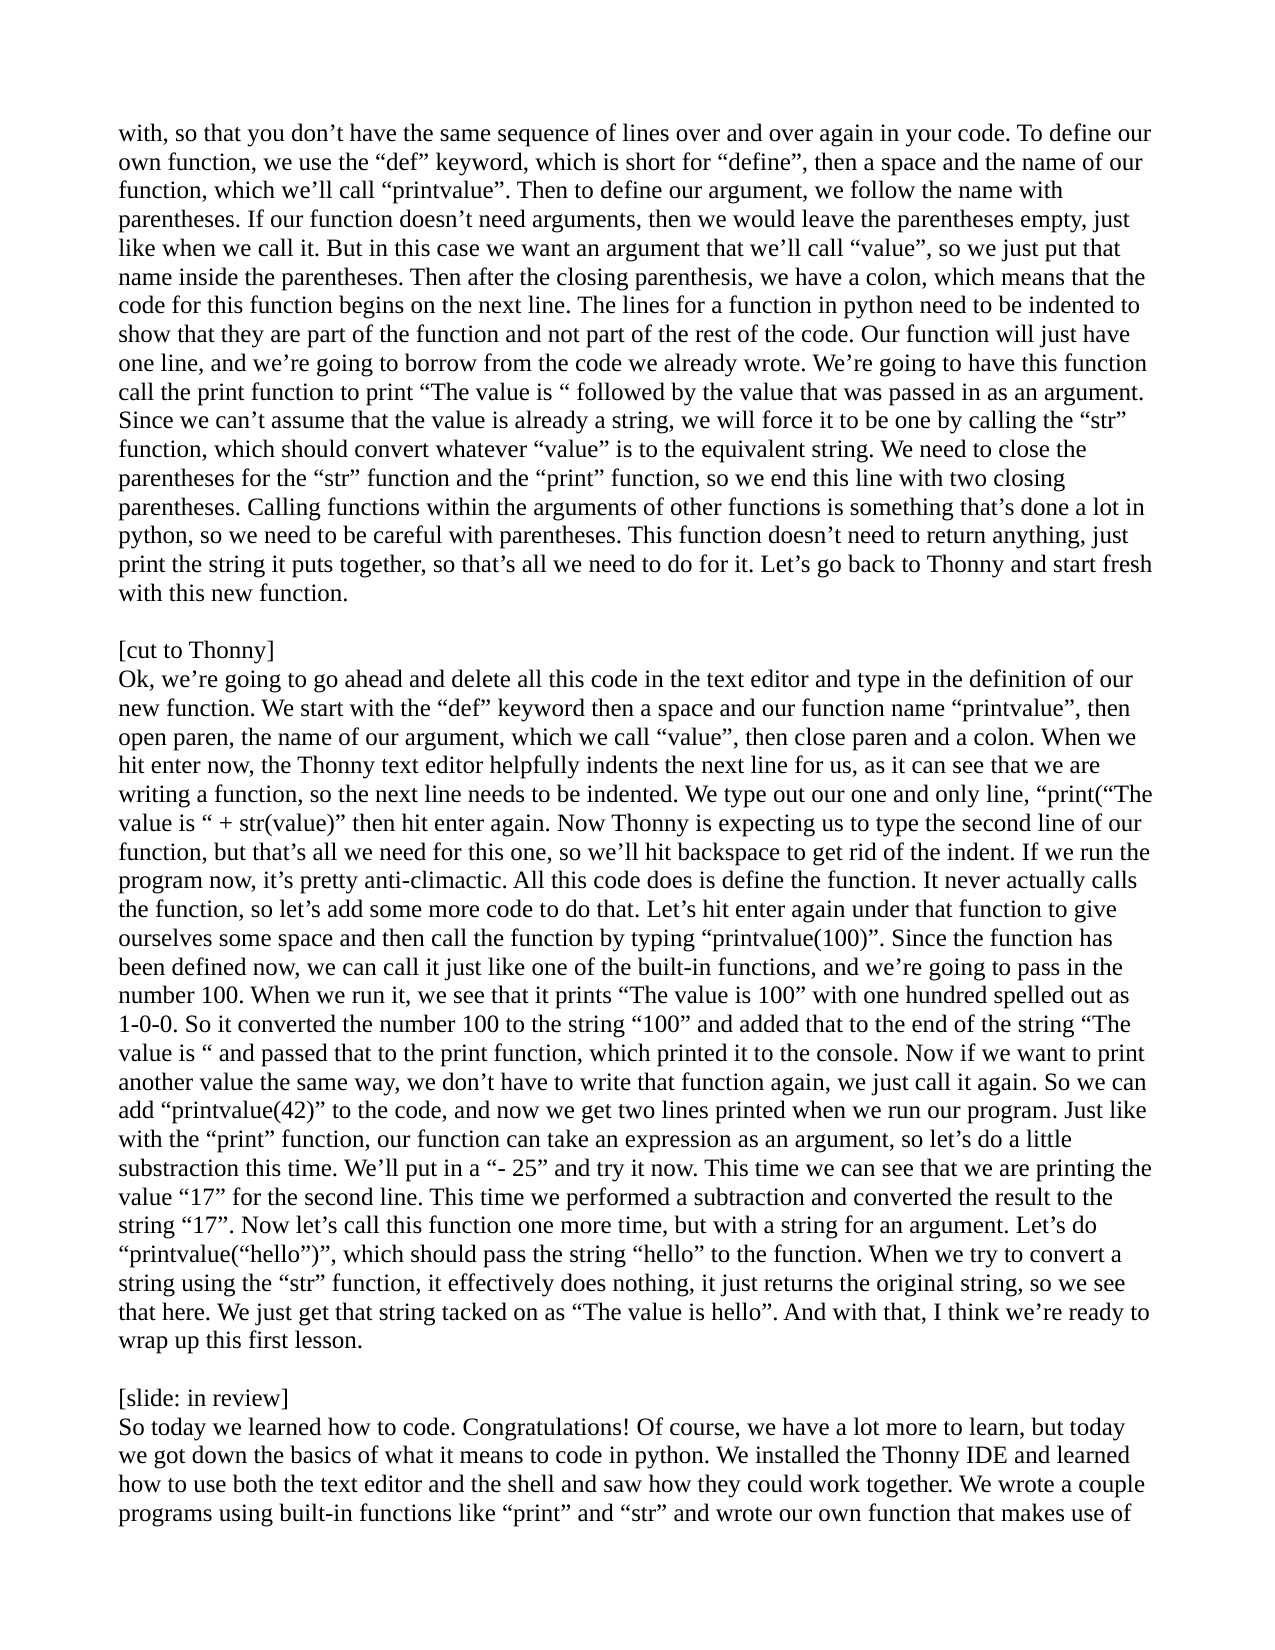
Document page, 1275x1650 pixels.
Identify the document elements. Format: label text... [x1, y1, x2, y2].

text So today we learned how to code. Congratulations! Of course, we have a lot more to learn, but today we got down the basics of what it means to code in python. We installed the Thonny IDE and learned how to use both the text editor and the shell and saw how they could work together. We wrote a couple programs using built-in functions like “print” and “str” and wrote our own function that makes use of [118, 1412, 1157, 1527]
text [slide: in review] [118, 1383, 1157, 1412]
text Ok, we’re going to go ahead and delete all this code in the text editor and type in the definition of our new function. We start with the “def” keyword then a space and our function name “printvalue”, then open paren, the name of our argument, which we call “value”, then close paren and a colon. When we hit enter now, the Thonny text editor helpfully indents the next line for us, as it can see that we are writing a function, so the next line needs to be indented. We type out our one and only line, “print(“The value is “ + str(value)” then hit enter again. Now Thonny is expecting us to type the second line of our function, but that’s all we need for this one, so we’ll hit backspace to get rid of the indent. If we run the program now, it’s pretty anti-climactic. All this code does is define the function. It never actually calls the function, so let’s add some more code to do that. Let’s hit enter again under that function to give ourselves some space and then call the function by typing “printvalue(100)”. Since the function has been defined now, we can call it just like one of the built-in functions, and we’re going to pass in the number 100. When we run it, we see that it prints “The value is 100” with one hundred spelled out as 1-0-0. So it converted the number 100 to the string “100” and added that to the end of the string “The value is “ and passed that to the print function, which printed it to the console. Now if we want to print another value the same way, we don’t have to write that function again, we just call it again. So we can add “printvalue(42)” to the code, and now we get two lines printed when we run our program. Just like with the “print” function, our function can take an expression as an argument, so let’s do a little substraction this time. We’ll put in a “- 25” and try it now. This time we can see that we are printing the value “17” for the second line. This time we performed a subtraction and converted the result to the string “17”. Now let’s call this function one more time, but with a string for an argument. Let’s do “printvalue(“hello”)”, which should pass the string “hello” to the function. When we try to convert a string using the “str” function, it effectively does nothing, it just returns the original string, so we see that here. We just get that string tacked on as “The value is hello”. And with that, I think we’re ready to wrap up this first lesson. [118, 664, 1157, 1354]
text with, so that you don’t have the same sequence of lines over and over again in your code. To define our own function, we use the “def” keyword, which is short for “define”, then a space and the name of our function, which we’ll call “printvalue”. Then to define our argument, we follow the name with parentheses. If our function doesn’t need arguments, then we would leave the parentheses empty, just like when we call it. But in this case we want an argument that we’ll call “value”, so we just put that name inside the parentheses. Then after the closing parenthesis, we have a colon, which means that the code for this function begins on the next line. The lines for a function in python need to be indented to show that they are part of the function and not part of the rest of the code. Our function will just have one line, and we’re going to borrow from the code we already wrote. We’re going to have this function call the print function to print “The value is “ followed by the value that was passed in as an argument. Since we can’t assume that the value is already a string, we will force it to be one by calling the “str” function, which should convert whatever “value” is to the equivalent string. We need to close the parentheses for the “str” function and the “print” function, so we end this line with two closing parentheses. Calling functions within the arguments of other functions is something that’s done a lot in python, so we need to be careful with parentheses. This function doesn’t need to return anything, just print the string it puts together, so that’s all we need to do for it. Let’s go back to Thonny and start fresh with this new function. [118, 118, 1157, 607]
text [cut to Thonny] [118, 636, 1157, 664]
